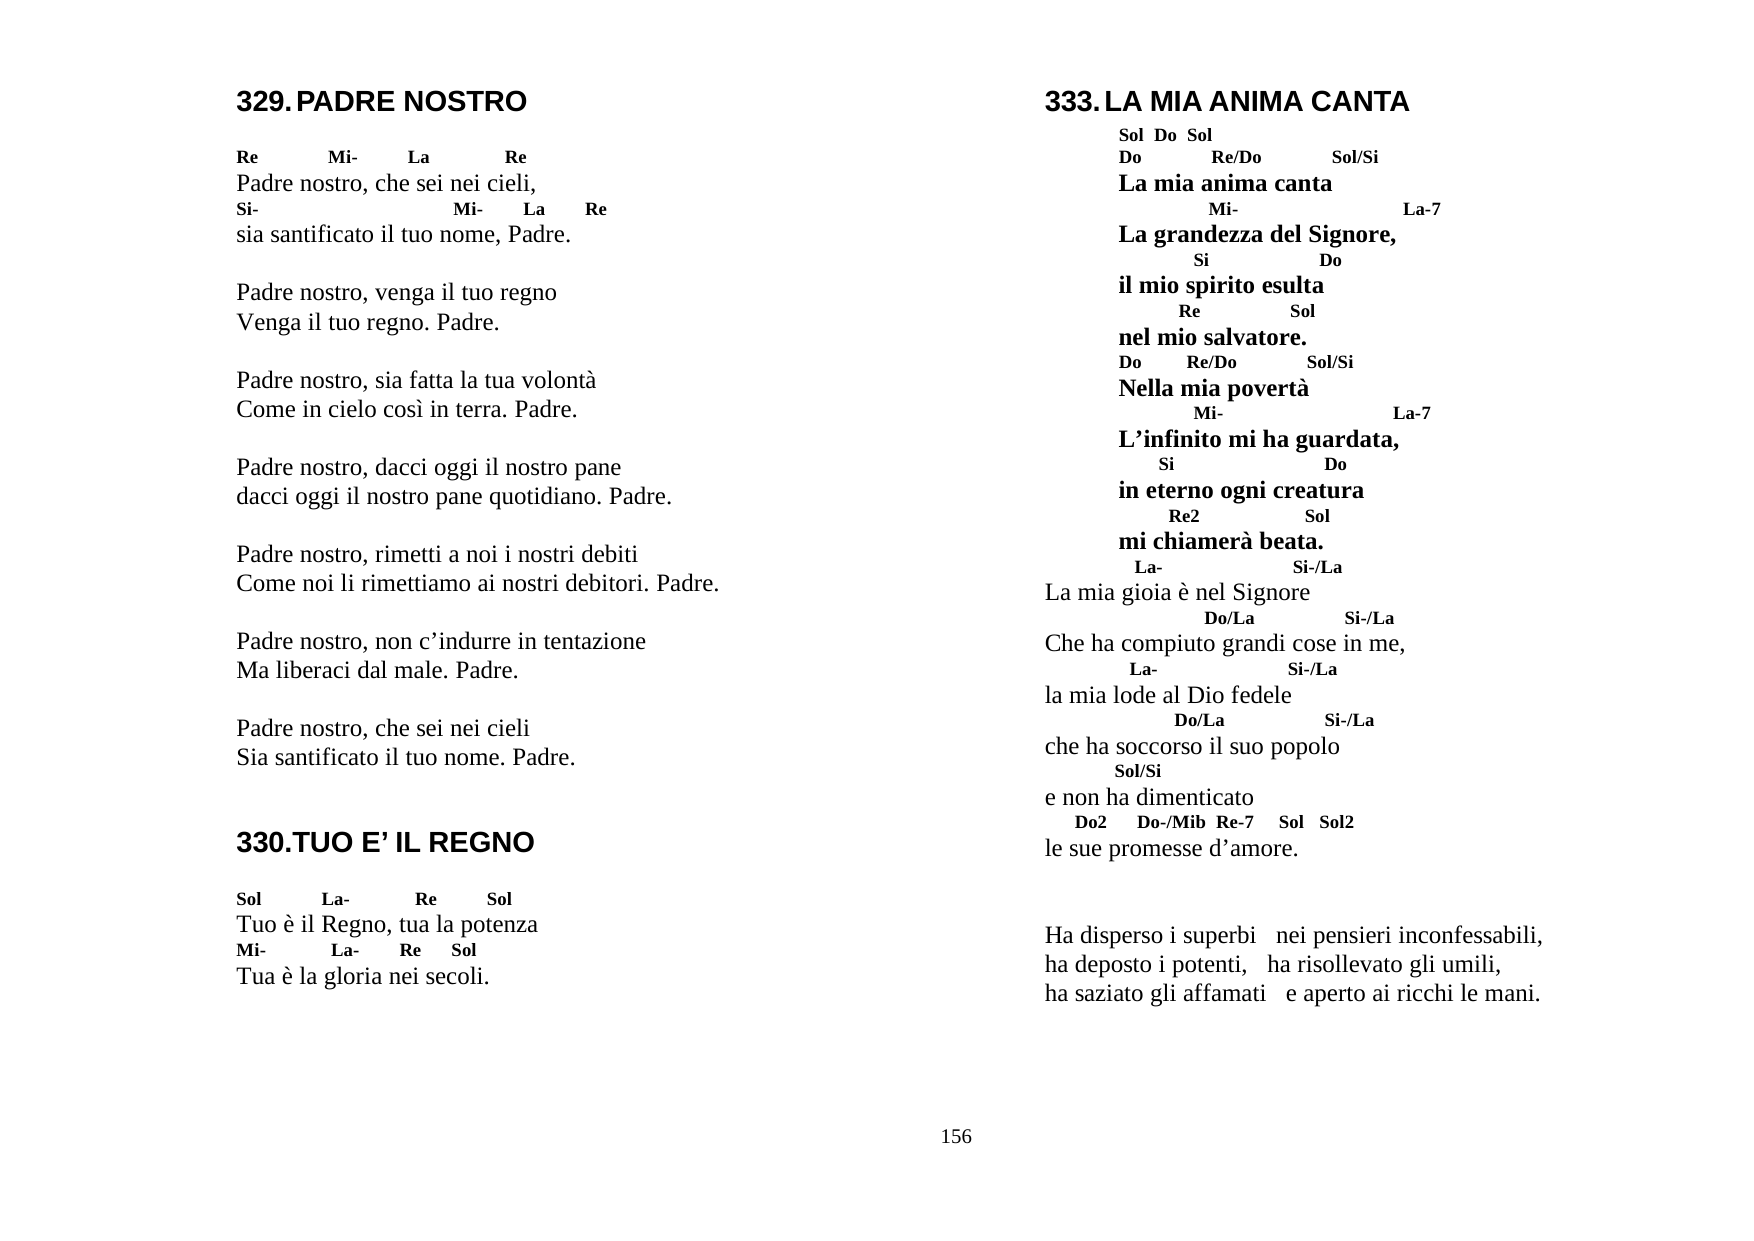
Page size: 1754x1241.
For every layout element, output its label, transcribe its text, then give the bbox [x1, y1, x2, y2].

text Do2 Do-/Mib Re-7 Sol Sol2 [1044, 811, 1676, 833]
text Nella mia povertà [1118, 373, 1676, 402]
text Tua è la gloria nei secoli. [236, 961, 867, 989]
text Come noi li rimettiamo ai nostri debitori. Padre. [236, 568, 867, 597]
text ha saziato gli affamati e aperto ai ricchi le mani. [1044, 978, 1676, 1007]
text Ha disperso i superbi nei pensieri inconfessabili, [1044, 920, 1676, 949]
text Re2 Sol [1118, 504, 1676, 526]
text la mia lode al Dio fedele [1044, 679, 1676, 708]
text Tuo è il Regno, tua la potenza [236, 909, 867, 938]
text Padre nostro, venga il tuo regno [236, 277, 867, 306]
text che ha soccorso il suo popolo [1044, 731, 1676, 760]
text Si Do [1118, 453, 1676, 475]
text Padre nostro, che sei nei cieli, [236, 168, 867, 197]
text Mi- La- Re Sol [236, 938, 867, 961]
subtitle 333. LA MIA ANIMA CANTA [1044, 84, 1676, 118]
text Padre nostro, sia fatta la tua volontà [236, 364, 867, 393]
text Ma liberaci dal male. Padre. [236, 655, 867, 684]
text Sol La- Re Sol [236, 887, 867, 909]
text ha deposto i potenti, ha risollevato gli umili, [1044, 949, 1676, 978]
text Re Sol [1118, 299, 1676, 321]
text Mi- La-7 [1118, 402, 1676, 424]
text Venga il tuo regno. Padre. [236, 306, 867, 335]
text dacci oggi il nostro pane quotidiano. Padre. [236, 481, 867, 510]
text La- Si-/La [1044, 657, 1676, 679]
text Do Re/Do Sol/Si [1118, 351, 1676, 373]
text Si- Mi- La Re [236, 197, 867, 219]
text Do/La Si-/La [1044, 606, 1676, 628]
text in eterno ogni creatura [1118, 475, 1676, 504]
text le sue promesse d’amore. [1044, 833, 1676, 862]
text L’infinito mi ha guardata, [1118, 424, 1676, 453]
text Come in cielo così in terra. Padre. [236, 393, 867, 423]
subtitle 329. PADRE NOSTRO [236, 84, 867, 118]
subtitle 330.TUO E’ IL REGNO [236, 825, 867, 859]
text e non ha dimenticato [1044, 782, 1676, 811]
text Padre nostro, rimetti a noi i nostri debiti [236, 539, 867, 568]
text mi chiamerà beata. [1118, 526, 1676, 555]
text La mia gioia è nel Signore [1044, 577, 1676, 606]
text Si Do [1118, 248, 1676, 270]
text La mia anima canta [1118, 168, 1676, 197]
text Mi- La-7 [1118, 197, 1676, 219]
text il mio spirito esulta [1118, 270, 1676, 299]
text Che ha compiuto grandi cose in me, [1044, 628, 1676, 657]
text Sol/Si [1044, 760, 1676, 782]
text Padre nostro, dacci oggi il nostro pane [236, 452, 867, 481]
text La grandezza del Signore, [1118, 219, 1676, 248]
text Re Mi- La Re [236, 146, 867, 168]
text La- Si-/La [1044, 555, 1676, 577]
text nel mio salvatore. [1118, 321, 1676, 351]
text Sia santificato il tuo nome. Padre. [236, 742, 867, 771]
text Padre nostro, non c’indurre in tentazione [236, 626, 867, 655]
text sia santificato il tuo nome, Padre. [236, 219, 867, 248]
text Do Re/Do Sol/Si [1118, 146, 1676, 168]
text Padre nostro, che sei nei cieli [236, 713, 867, 742]
text Sol Do Sol [1118, 124, 1676, 146]
text Do/La Si-/La [1044, 708, 1676, 731]
